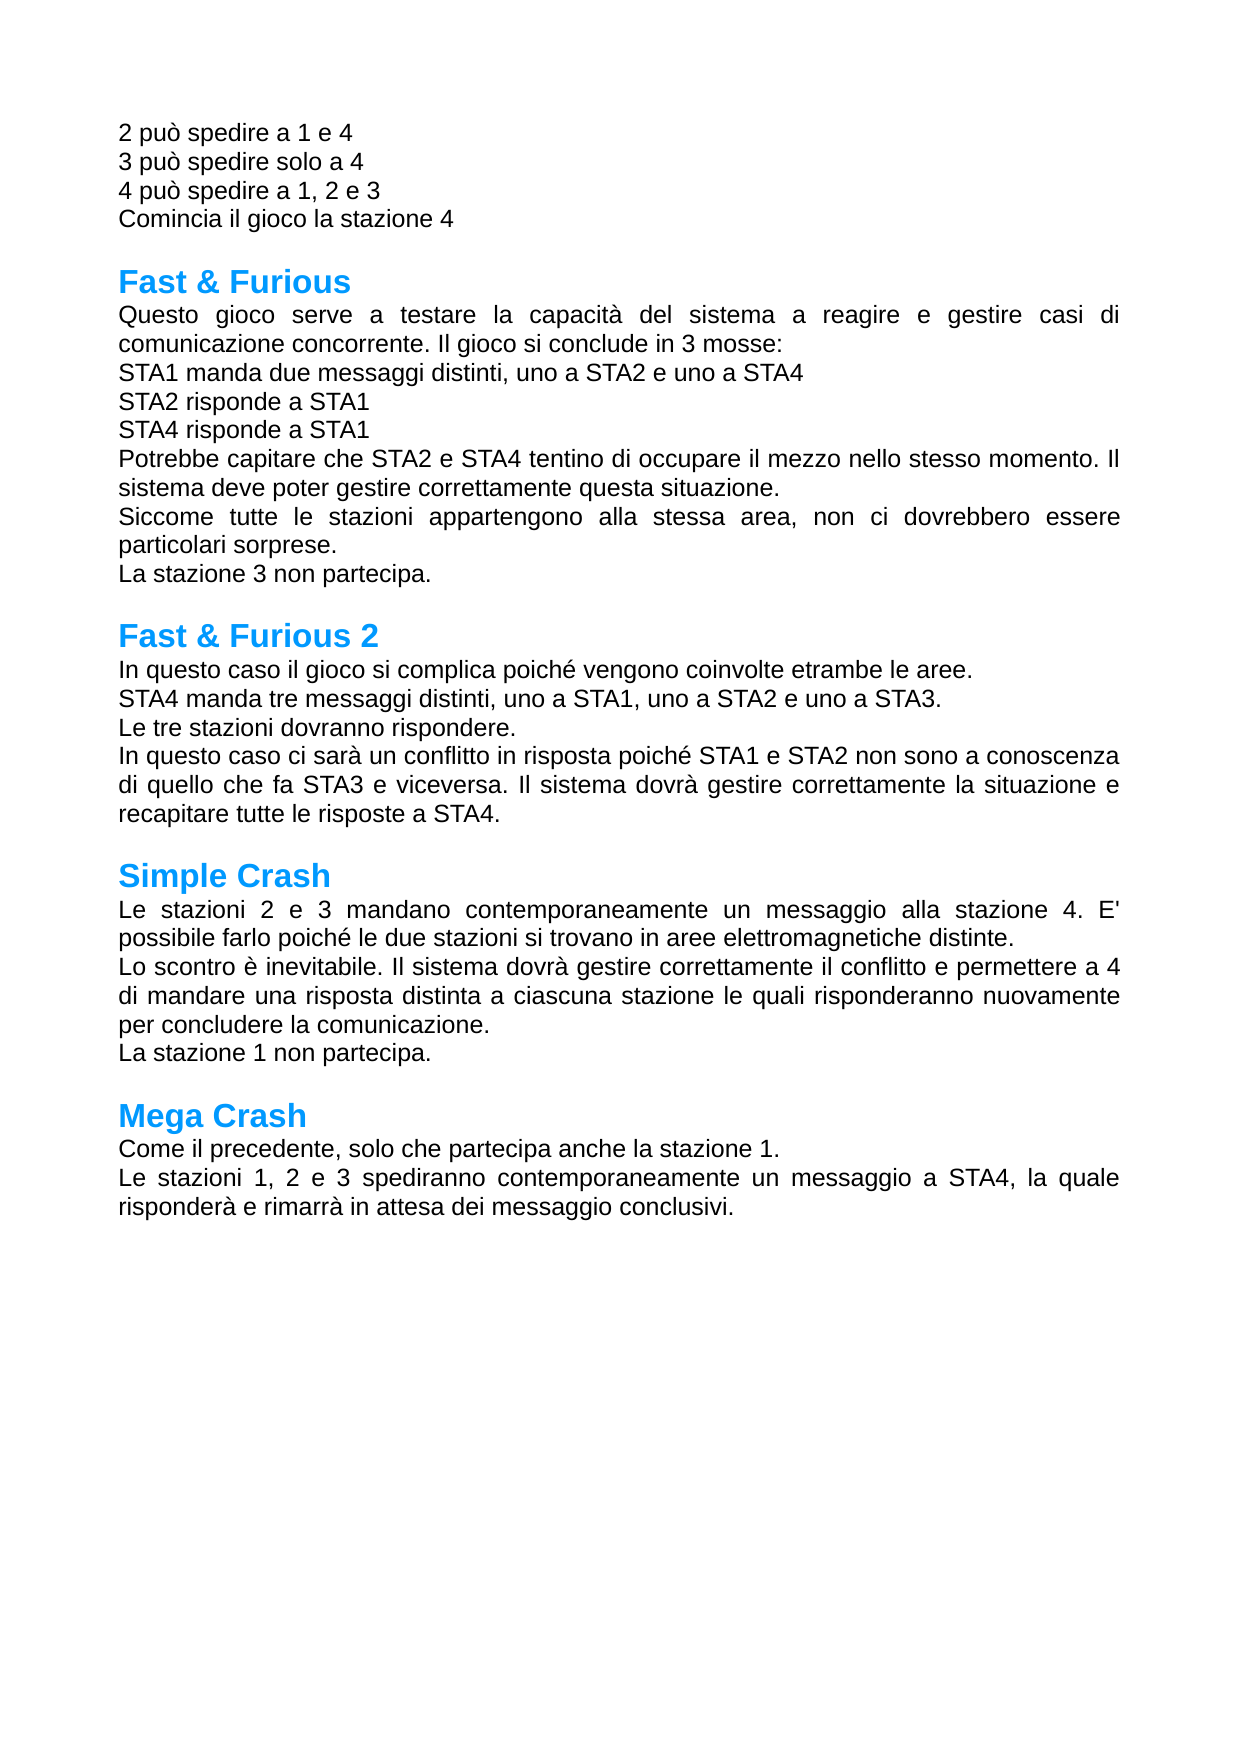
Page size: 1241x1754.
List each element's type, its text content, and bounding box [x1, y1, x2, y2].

text STA4 risponde a STA1 [118, 415, 1122, 444]
text Siccome tutte le stazioni appartengono alla stessa area, non ci dovrebbero essere particolari sorprese. [118, 502, 1122, 559]
text Le stazioni 1, 2 e 3 spediranno contemporaneamente un messaggio a STA4, la quale risponderà e rimarrà in attesa dei messaggio conclusivi. [118, 1163, 1122, 1221]
text STA2 risponde a STA1 [118, 387, 1122, 415]
text 2 può spedire a 1 e 4 [118, 118, 1122, 147]
text Le tre stazioni dovranno rispondere. [118, 712, 1122, 741]
text Comincia il gioco la stazione 4 [118, 204, 1122, 233]
text In questo caso il gioco si complica poiché vengono coinvolte etrambe le aree. [118, 655, 1122, 684]
text STA4 manda tre messaggi distinti, uno a STA1, uno a STA2 e uno a STA3. [118, 684, 1122, 712]
text 3 può spedire solo a 4 [118, 147, 1122, 176]
text Potrebbe capitare che STA2 e STA4 tentino di occupare il mezzo nello stesso momento. Il sistema deve poter gestire correttamente questa situazione. [118, 444, 1122, 502]
text La stazione 3 non partecipa. [118, 559, 1122, 588]
text Mega Crash [118, 1096, 1122, 1134]
text Le stazioni 2 e 3 mandano contemporaneamente un messaggio alla stazione 4. E' possibile farlo poiché le due stazioni si trovano in aree elettromagnetiche distinte. [118, 895, 1122, 952]
text 4 può spedire a 1, 2 e 3 [118, 176, 1122, 204]
text Come il precedente, solo che partecipa anche la stazione 1. [118, 1134, 1122, 1163]
text In questo caso ci sarà un conflitto in risposta poiché STA1 e STA2 non sono a conoscenza di quello che fa STA3 e viceversa. Il sistema dovrà gestire correttamente la situazione e recapitare tutte le risposte a STA4. [118, 741, 1122, 827]
text Fast & Furious [118, 262, 1122, 300]
text Simple Crash [118, 856, 1122, 895]
text Fast & Furious 2 [118, 617, 1122, 655]
text Questo gioco serve a testare la capacità del sistema a reagire e gestire casi di comunicazione concorrente. Il gioco si conclude in 3 mosse: [118, 300, 1122, 358]
text La stazione 1 non partecipa. [118, 1038, 1122, 1067]
text STA1 manda due messaggi distinti, uno a STA2 e uno a STA4 [118, 358, 1122, 387]
text Lo scontro è inevitabile. Il sistema dovrà gestire correttamente il conflitto e permettere a 4 di mandare una risposta distinta a ciascuna stazione le quali risponderanno nuovamente per concludere la comunicazione. [118, 952, 1122, 1038]
